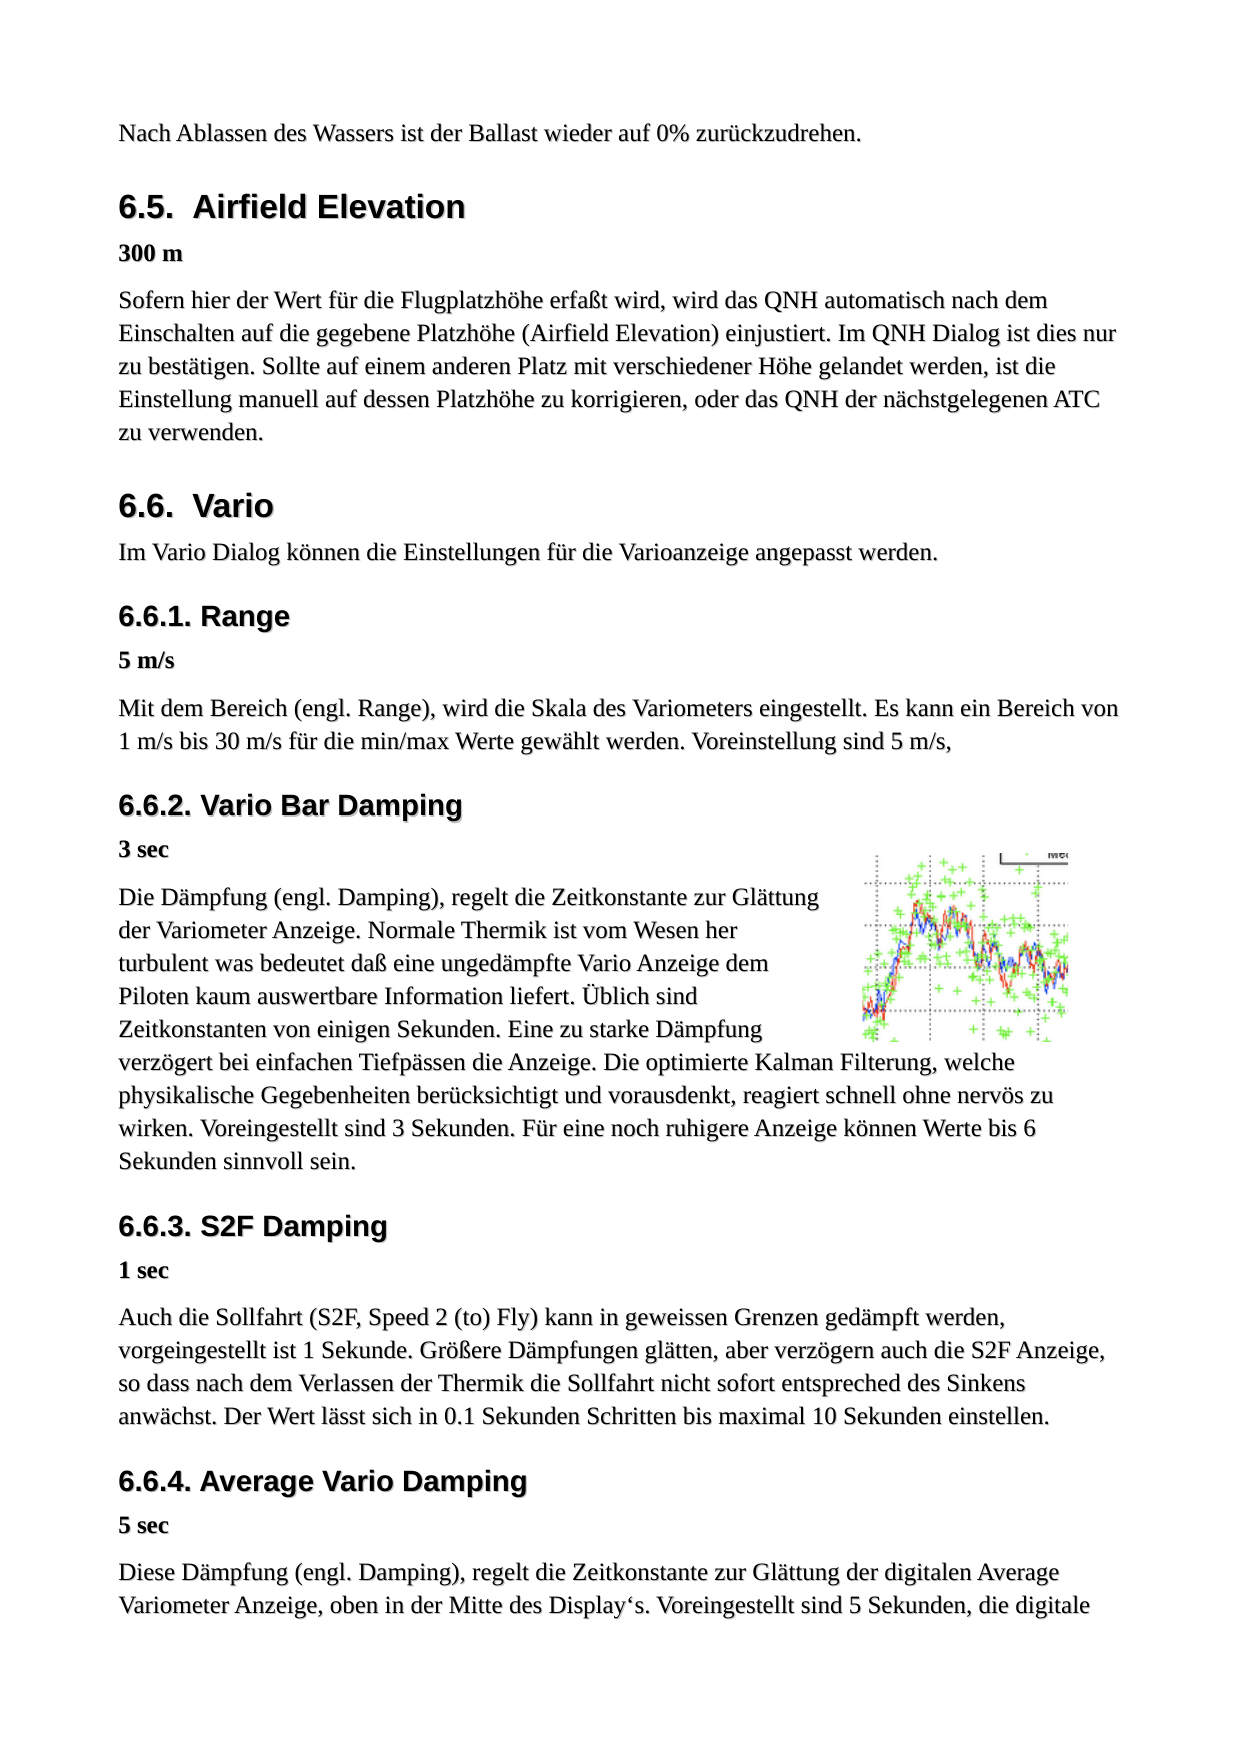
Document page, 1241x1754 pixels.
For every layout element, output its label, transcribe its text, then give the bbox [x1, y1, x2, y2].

subtitle Vario Bar Damping [118, 788, 1122, 822]
text 1 sec [118, 1255, 1122, 1283]
text Auch die Sollfahrt (S2F, Speed 2 (to) Fly) kann in geweissen Grenzen gedämpft werden, vorgeingestellt ist 1 Sekunde. Größere Dämpfungen glätten, aber verzögern auch die S2F Anzeige, so dass nach dem Verlassen der Thermik die Sollfahrt nicht sofort entspreched des Sinkens anwächst. Der Wert lässt sich in 0.1 Sekunden Schritten bis maximal 10 Sekunden einstellen. [118, 1302, 1122, 1430]
subtitle Airfield Elevation [118, 187, 1122, 225]
text 5 m/s [118, 645, 1122, 674]
text Nach Ablassen des Wassers ist der Ballast wieder auf 0% zurückzudrehen. [118, 118, 1122, 147]
text 300 m [118, 238, 1122, 266]
subtitle Average Vario Damping [118, 1463, 1122, 1497]
subtitle Vario [118, 486, 1122, 524]
text Im Vario Dialog können die Einstellungen für die Varioanzeige angepasst werden. [118, 537, 1122, 566]
text Sofern hier der Wert für die Flugplatzhöhe erfaßt wird, wird das QNH automatisch nach dem Einschalten auf die gegebene Platzhöhe (Airfield Elevation) einjustiert. Im QNH Dialog ist dies nur zu bestätigen. Sollte auf einem anderen Platz mit verschiedener Höhe gelandet werden, ist die Einstellung manuell auf dessen Platzhöhe zu korrigieren, oder das QNH der nächstgelegenen ATC zu verwenden. [118, 285, 1122, 446]
text Diese Dämpfung (engl. Damping), regelt die Zeitkonstante zur Glättung der digitalen Average Variometer Anzeige, oben in der Mitte des Display‘s. Voreingestellt sind 5 Sekunden, die digitale [118, 1557, 1122, 1619]
text 5 sec [118, 1510, 1122, 1538]
subtitle S2F Damping [118, 1208, 1122, 1242]
subtitle Range [118, 599, 1122, 633]
picture [862, 853, 1069, 1042]
text Mit dem Bereich (engl. Range), wird die Skala des Variometers eingestellt. Es kann ein Bereich von 1 m/s bis 30 m/s für die min/max Werte gewählt werden. Voreinstellung sind 5 m/s, [118, 693, 1122, 755]
text 3 sec [118, 834, 1122, 863]
text Die Dämpfung (engl. Damping), regelt die Zeitkonstante zur Glättung der Variometer Anzeige. Normale Thermik ist vom Wesen her turbulent was bedeutet daß eine ungedämpfte Vario Anzeige dem Piloten kaum auswertbare Information liefert. Üblich sind Zeitkonstanten von einigen Sekunden. Eine zu starke Dämpfung verzögert bei einfachen Tiefpässen die Anzeige. Die optimierte Kalman Filterung, welche physikalische Gegebenheiten berücksichtigt und vorausdenkt, reagiert schnell ohne nervös zu wirken. Voreingestellt sind 3 Sekunden. Für eine noch ruhigere Anzeige können Werte bis 6 Sekunden sinnvoll sein. [118, 882, 1122, 1175]
